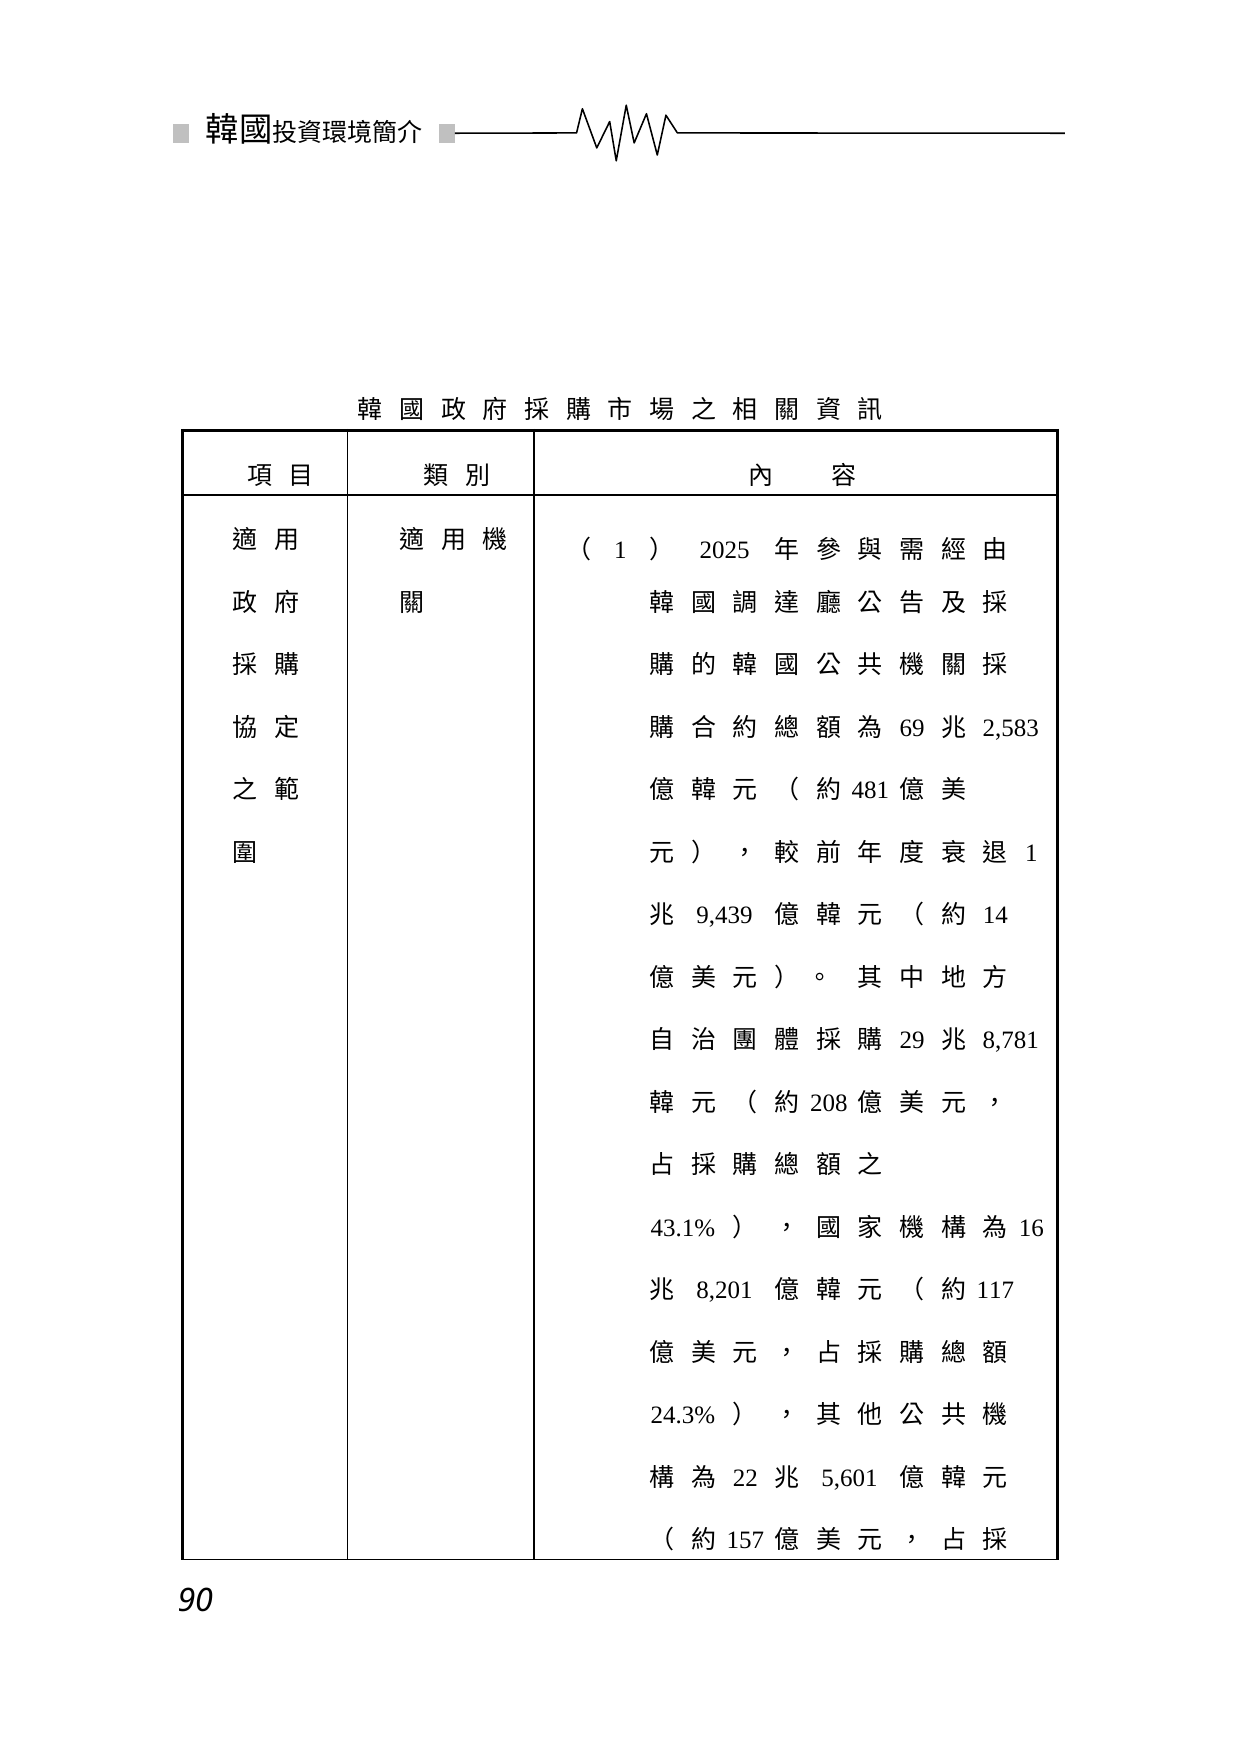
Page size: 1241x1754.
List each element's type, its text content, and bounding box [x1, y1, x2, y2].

table_header 內 容 [535, 432, 1056, 494]
table_cell 適用機關 [348, 496, 533, 1558]
table_header 類別 [348, 432, 533, 494]
text 韓國政府採購市場之相關資訊 [183, 366, 1058, 429]
table_header 項目 [184, 432, 347, 494]
table_cell 適用政府採購協定之範圍 [184, 496, 347, 1558]
table_cell （1）2025年參與需經由韓國調達廳公告及採購的韓國公共機關採購合約總額為69兆2,583億韓元（約481億美元），較前年度衰退1兆9,439億韓元（約14億美元）。其中地方自治團體採購29兆8,781韓元（約208億美元，占採購總額之43.1%），國家機構為16兆8,201億韓元（約117億美元，占採購總額24.3%），其他公共機構為22兆5,601億韓元（約157億美元，占採 [535, 496, 1056, 1558]
